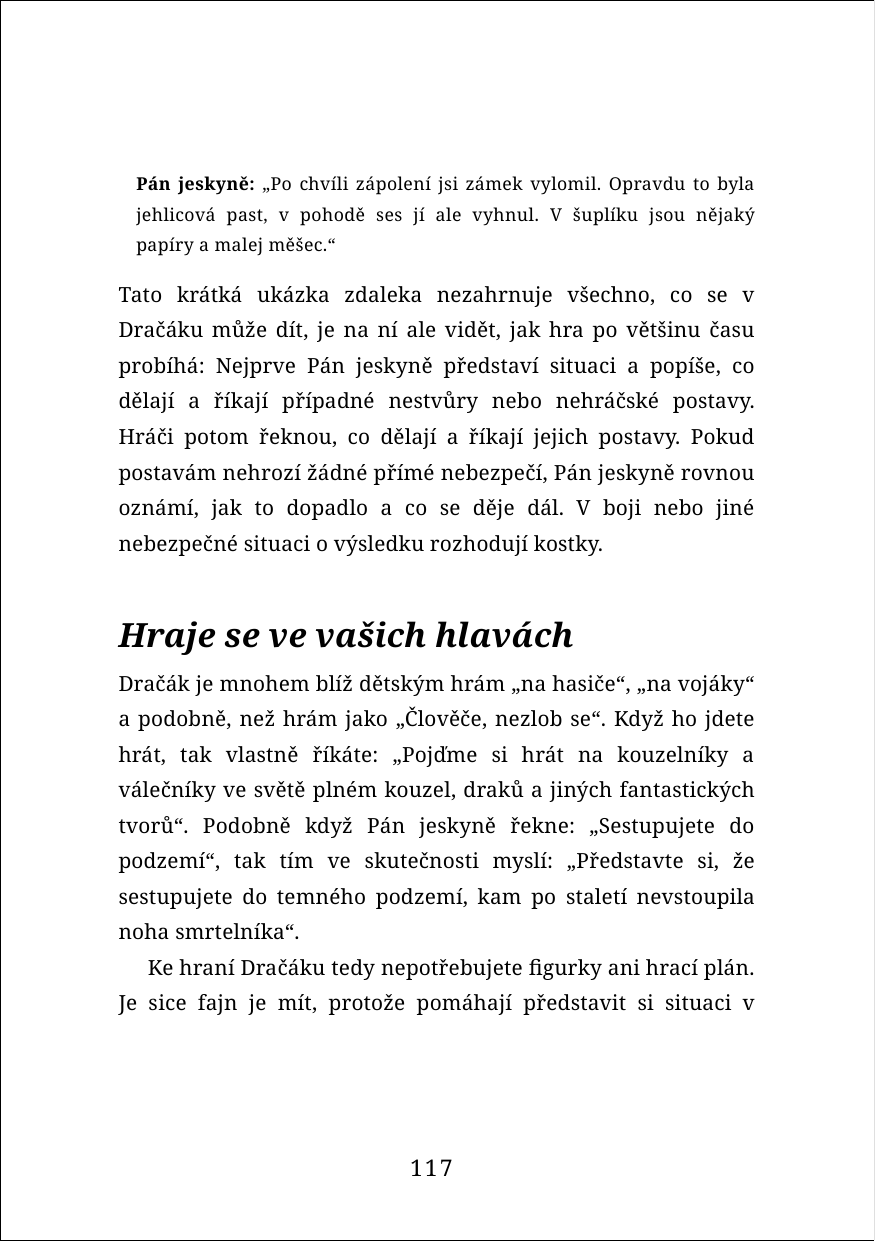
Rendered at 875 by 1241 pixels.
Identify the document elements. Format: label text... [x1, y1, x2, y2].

text Pán jeskyně: „Po chvíli zápolení jsi zámek vylomil. Opravdu to byla jehlicová past, v pohodě ses jí ale vyhnul. V šuplíku jsou nějaký papíry a malej měšec.“ [136, 172, 756, 256]
text Dračák je mnohem blíž dětským hrám „na hasiče“, „na vojáky“ a podobně, než hrám jako „Člověče, nezlob se“. Když ho jdete hrát, tak vlastně říkáte: „Pojďme si hrát na kouzelníky a válečníky ve světě plném kouzel, draků a jiných fantastických tvorů“. Podobně když Pán jeskyně řekne: „Sestupujete do podzemí“, tak tím ve skutečnosti myslí: „Představte si, že sestupujete do temného podzemí, kam po staletí nevstoupila noha smrtelníka“. Ke hraní Dračáku tedy nepotřebujete figurky ani hrací plán. Je sice fajn je mít, protože pomáhají představit si situaci v [118, 669, 756, 1017]
text Tato krátká ukázka zdaleka nezahrnuje všechno, co se v Dračáku může dít, je na ní ale vidět, jak hra po většinu času probíhá: Nejprve Pán jeskyně představí situaci a popíše, co dělají a říkají případné nestvůry nebo nehráčské postavy. Hráči potom řeknou, co dělají a říkají jejich postavy. Pokud postavám nehrozí žádné přímé nebezpečí, Pán jeskyně rovnou oznámí, jak to dopadlo a co se děje dál. V boji nebo jiné nebezpečné situaci o výsledku rozhodují kostky. [118, 280, 756, 557]
subtitle Hraje se ve vašich hlavách [118, 612, 756, 657]
